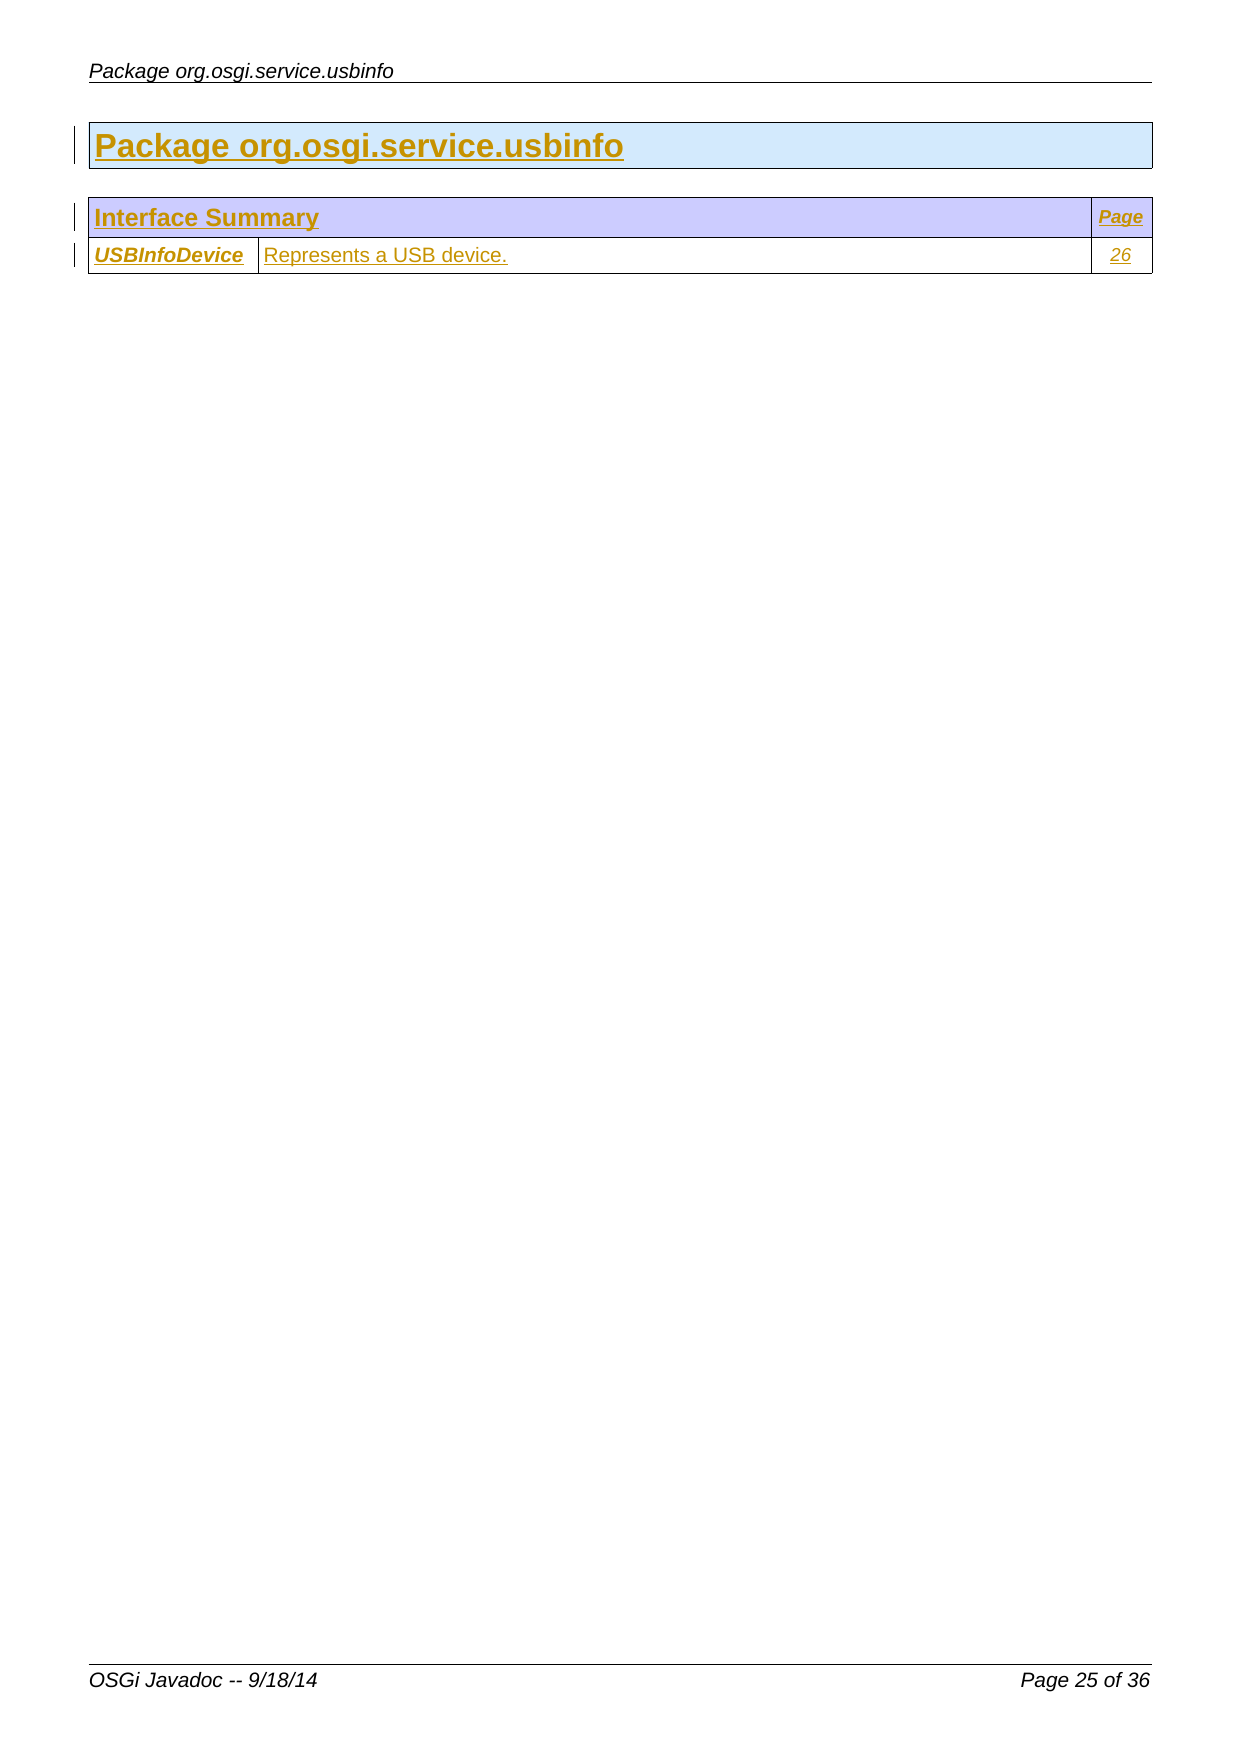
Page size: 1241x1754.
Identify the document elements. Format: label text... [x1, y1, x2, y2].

table_cell Represents a USB device. [259, 238, 1091, 272]
subtitle Package org.osgi.service.usbinfo [90, 123, 1152, 168]
table_header Interface Summary [89, 198, 1091, 237]
table_header Page [1092, 198, 1152, 237]
table_cell USBInfoDevice [89, 238, 258, 272]
table_cell 26 [1092, 238, 1152, 272]
